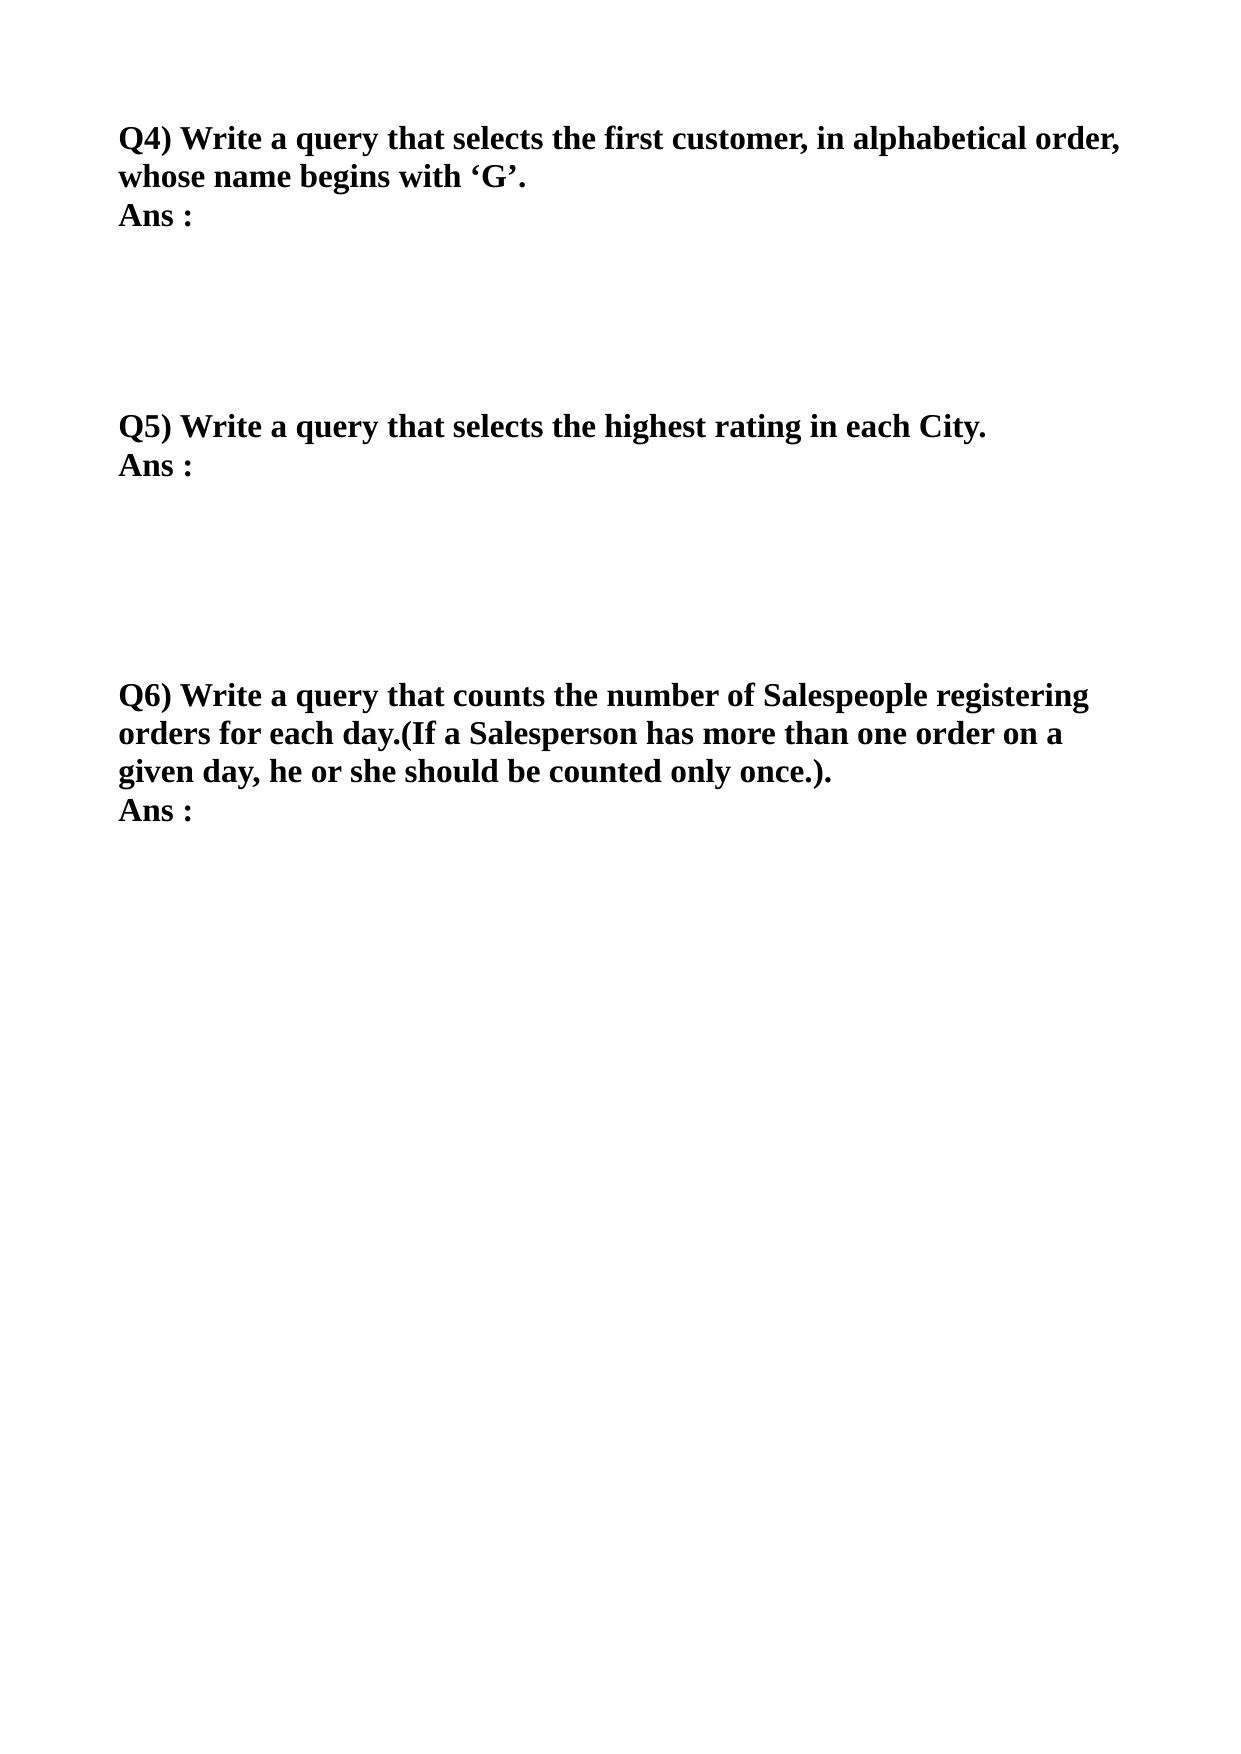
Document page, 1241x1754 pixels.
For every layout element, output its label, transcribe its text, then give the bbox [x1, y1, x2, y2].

text Q5) Write a query that selects the highest rating in each City. [118, 407, 1122, 445]
text Ans : [118, 195, 1122, 233]
text Q6) Write a query that counts the number of Salespeople registering orders for each day.(If a Salesperson has more than one order on a given day, he or she should be counted only once.). [118, 675, 1122, 790]
text Ans : [118, 445, 1122, 483]
text Q4) Write a query that selects the first customer, in alphabetical order, whose name begins with ‘G’. [118, 118, 1122, 195]
text Ans : [118, 790, 1122, 828]
